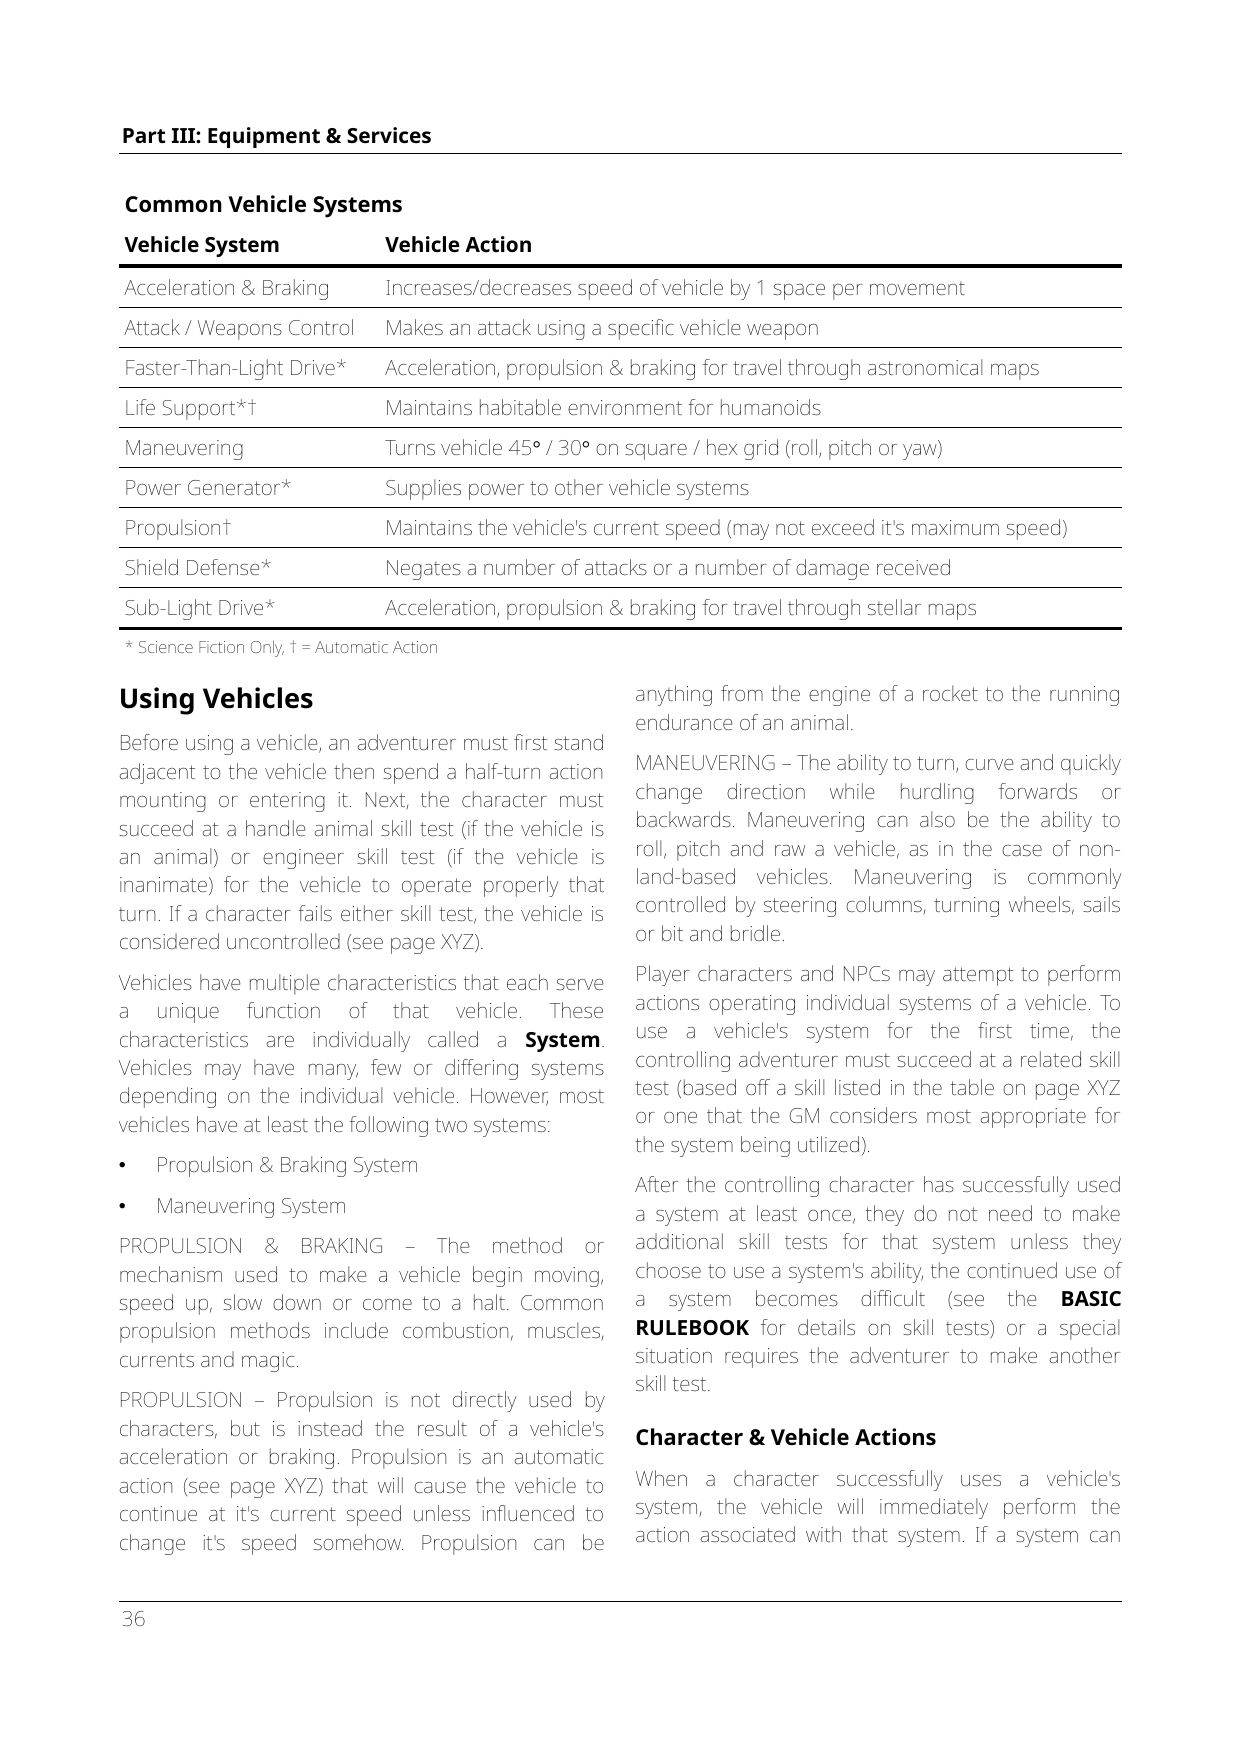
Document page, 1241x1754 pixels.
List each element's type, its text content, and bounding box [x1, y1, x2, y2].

list Maneuvering System [118, 1191, 605, 1219]
text When a character successfully uses a vehicle's system, the vehicle will immediately perform the action associated with that system. If a system can [635, 1464, 1122, 1549]
table_cell Maneuvering [119, 428, 379, 467]
list Propulsion & Braking System [118, 1151, 605, 1179]
table_cell Power Generator* [119, 468, 379, 507]
text Using Vehicles [118, 679, 605, 716]
table_cell Acceleration & Braking [119, 268, 379, 307]
text anything from the engine of a rocket to the running endurance of an animal. [635, 679, 1122, 736]
table_cell Propulsion† [119, 508, 379, 547]
table_cell Acceleration, propulsion & braking for travel through stellar maps [379, 588, 1122, 627]
text PROPULSION & BRAKING – The method or mechanism used to make a vehicle begin moving, speed up, slow down or come to a halt. Common propulsion methods include combustion, muscles, currents and magic. [118, 1231, 605, 1373]
table_cell Maintains the vehicle's current speed (may not exceed it's maximum speed) [379, 508, 1122, 547]
table_cell Makes an attack using a specific vehicle weapon [379, 308, 1122, 347]
table_cell Life Support*† [119, 388, 379, 427]
text Vehicles have multiple characteristics that each serve a unique function of that vehicle. These characteristics are individually called a System. Vehicles may have many, few or differing systems depending on the individual vehicle. However, most vehicles have at least the following two systems: [118, 968, 605, 1138]
table_cell Maintains habitable environment for humanoids [379, 388, 1122, 427]
table_cell Vehicle Action [379, 224, 1122, 264]
text PROPULSION – Propulsion is not directly used by characters, but is instead the result of a vehicle's acceleration or braking. Propulsion is an automatic action (see page XYZ) that will cause the vehicle to continue at it's current speed unless influenced to change it's speed somehow. Propulsion can be [118, 1386, 605, 1556]
table_cell Acceleration, propulsion & braking for travel through astronomical maps [379, 348, 1122, 387]
text After the controlling character has successfully used a system at least once, they do not need to make additional skill tests for that system unless they choose to use a system's ability, the continued use of a system becomes difficult (see the BASIC RULEBOOK for details on skill tests) or a special situation requires the adventurer to make another skill test. [635, 1171, 1122, 1398]
table_header Common Vehicle Systems [119, 183, 1122, 224]
table_cell Increases/decreases speed of vehicle by 1 space per movement [379, 268, 1122, 307]
text Character & Vehicle Actions [635, 1422, 1122, 1452]
table_cell Faster-Than-Light Drive* [119, 348, 379, 387]
table_cell Sub-Light Drive* [119, 588, 379, 627]
table_cell * Science Fiction Only, † = Automatic Action [119, 630, 1122, 664]
table_cell Shield Defense* [119, 548, 379, 587]
text Before using a vehicle, an adventurer must first stand adjacent to the vehicle then spend a half-turn action mounting or entering it. Next, the character must succeed at a handle animal skill test (if the vehicle is an animal) or engineer skill test (if the vehicle is inanimate) for the vehicle to operate properly that turn. If a character fails either skill test, the vehicle is considered uncontrolled (see page XYZ). [118, 728, 605, 956]
table_cell Turns vehicle 45° / 30° on square / hex grid (roll, pitch or yaw) [379, 428, 1122, 467]
table_cell Supplies power to other vehicle systems [379, 468, 1122, 507]
table_cell Negates a number of attacks or a number of damage received [379, 548, 1122, 587]
table_cell Attack / Weapons Control [119, 308, 379, 347]
table_cell Vehicle System [119, 224, 379, 264]
text Player characters and NPCs may attempt to perform actions operating individual systems of a vehicle. To use a vehicle's system for the first time, the controlling adventurer must succeed at a related skill test (based off a skill listed in the table on page XYZ or one that the GM considers most appropriate for the system being utilized). [635, 959, 1122, 1158]
text MANEUVERING – The ability to turn, curve and quickly change direction while hurdling forwards or backwards. Maneuvering can also be the ability to roll, pitch and raw a vehicle, as in the case of non-land-based vehicles. Maneuvering is commonly controlled by steering columns, turning wheels, sails or bit and bridle. [635, 748, 1122, 947]
